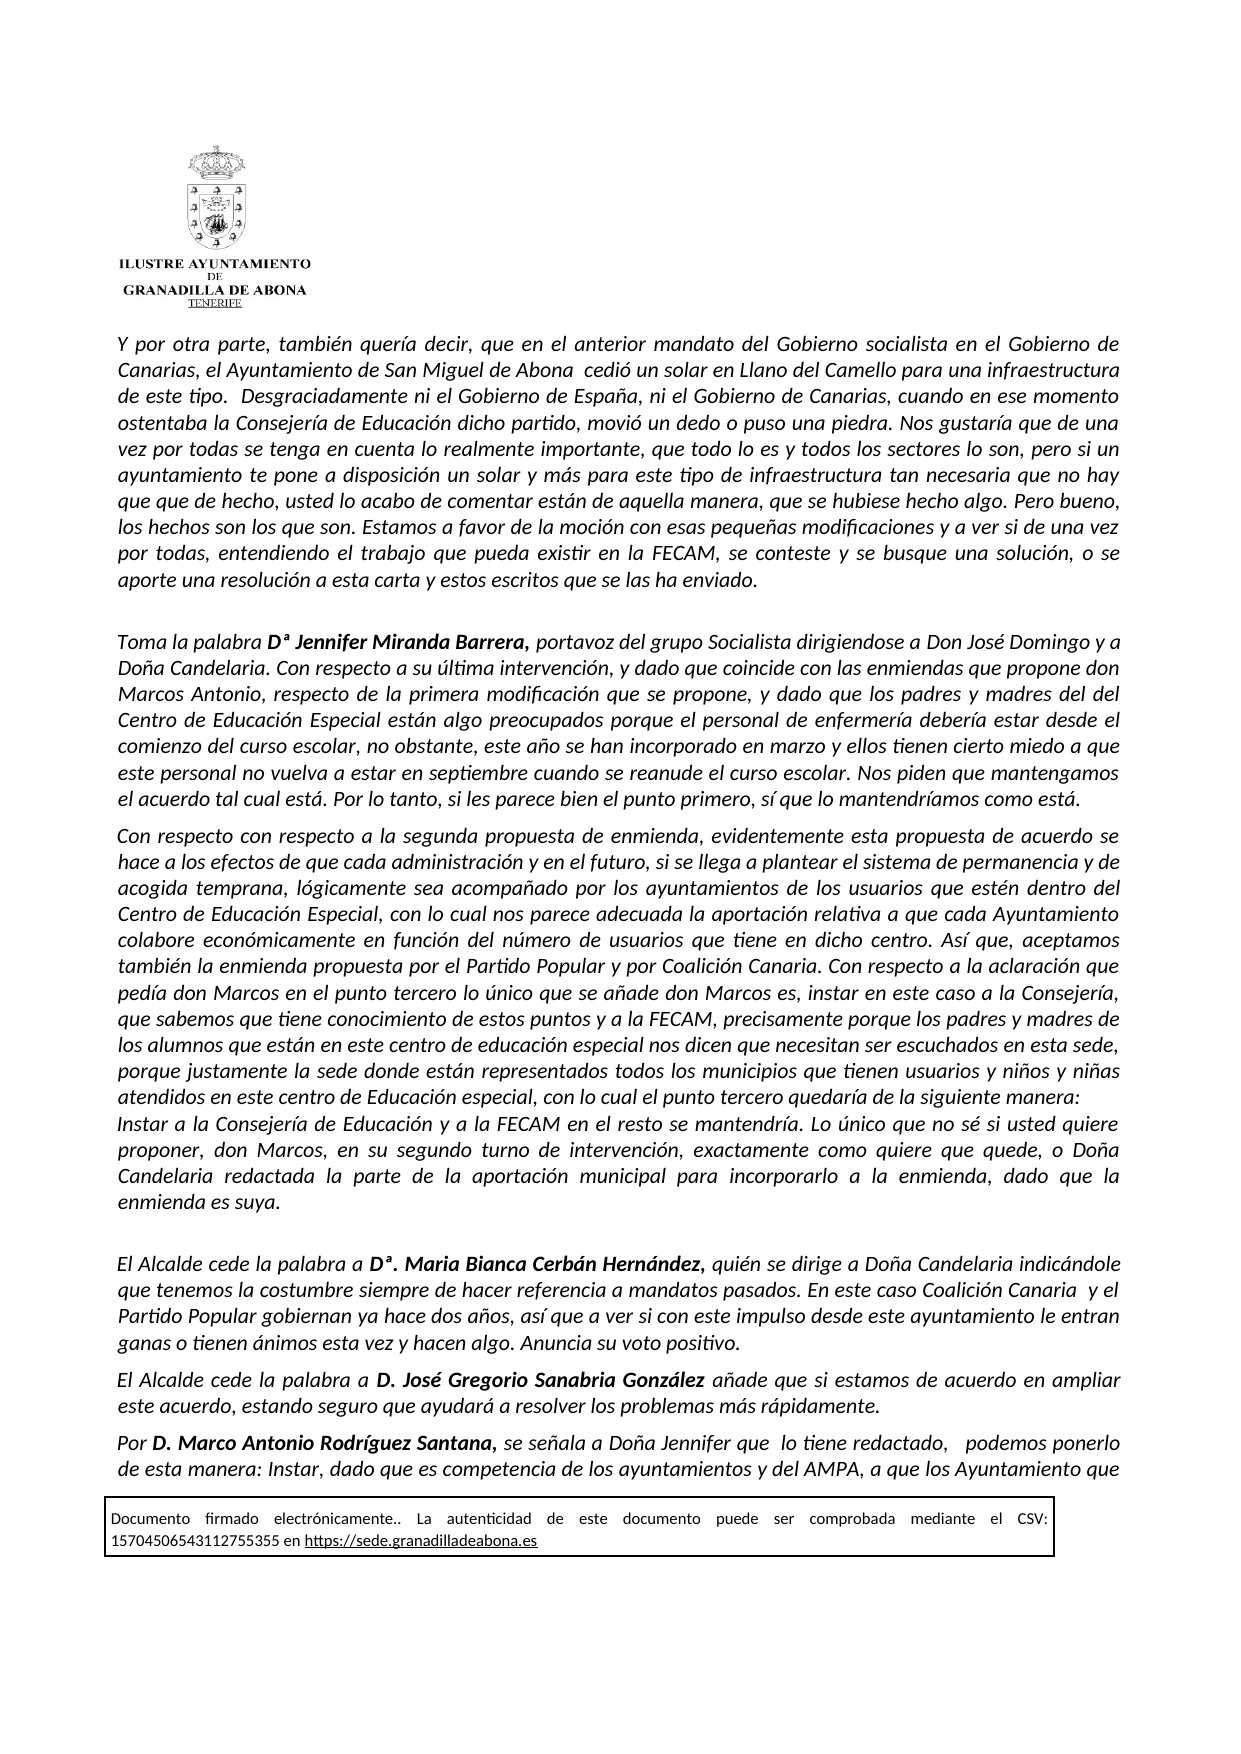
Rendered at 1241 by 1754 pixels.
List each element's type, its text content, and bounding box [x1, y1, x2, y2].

text Por D. Marco Antonio Rodríguez Santana, se señala a Doña Jennifer que lo tiene redactado, podemos ponerlo de esta manera: Instar, dado que es competencia de los ayuntamientos y del AMPA, a que los Ayuntamiento que [117, 1429, 1124, 1482]
text Instar a la Consejería de Educación y a la FECAM en el resto se mantendría. Lo único que no sé si usted quiere proponer, don Marcos, en su segundo turno de intervención, exactamente como quiere que quede, o Doña Candelaria redactada la parte de la aportación municipal para incorporarlo a la enmienda, dado que la enmienda es suya. [117, 1110, 1124, 1215]
text Con respecto con respecto a la segunda propuesta de enmienda, evidentemente esta propuesta de acuerdo se hace a los efectos de que cada administración y en el futuro, si se llega a plantear el sistema de permanencia y de acogida temprana, lógicamente sea acompañado por los ayuntamientos de los usuarios que estén dentro del Centro de Educación Especial, con lo cual nos parece adecuada la aportación relativa a que cada Ayuntamiento colabore económicamente en función del número de usuarios que tiene en dicho centro. Así que, aceptamos también la enmienda propuesta por el Partido Popular y por Coalición Canaria. Con respecto a la aclaración que pedía don Marcos en el punto tercero lo único que se añade don Marcos es, instar en este caso a la Consejería, que sabemos que tiene conocimiento de estos puntos y a la FECAM, precisamente porque los padres y madres de los alumnos que están en este centro de educación especial nos dicen que necesitan ser escuchados en esta sede, porque justamente la sede donde están representados todos los municipios que tienen usuarios y niños y niñas atendidos en este centro de Educación especial, con lo cual el punto tercero quedaría de la siguiente manera: [117, 822, 1124, 1110]
text Y por otra parte, también quería decir, que en el anterior mandato del Gobierno socialista en el Gobierno de Canarias, el Ayuntamiento de San Miguel de Abona cedió un solar en Llano del Camello para una infraestructura de este tipo. Desgraciadamente ni el Gobierno de España, ni el Gobierno de Canarias, cuando en ese momento ostentaba la Consejería de Educación dicho partido, movió un dedo o puso una piedra. Nos gustaría que de una vez por todas se tenga en cuenta lo realmente importante, que todo lo es y todos los sectores lo son, pero si un ayuntamiento te pone a disposición un solar y más para este tipo de infraestructura tan necesaria que no hay que que de hecho, usted lo acabo de comentar están de aquella manera, que se hubiese hecho algo. Pero bueno, los hechos son los que son. Estamos a favor de la moción con esas pequeñas modificaciones y a ver si de una vez por todas, entendiendo el trabajo que pueda existir en la FECAM, se conteste y se busque una solución, o se aporte una resolución a esta carta y estos escritos que se las ha enviado. [117, 331, 1124, 592]
text Toma la palabra Dª Jennifer Miranda Barrera, portavoz del grupo Socialista dirigiendose a Don José Domingo y a Doña Candelaria. Con respecto a su última intervención, y dado que coincide con las enmiendas que propone don Marcos Antonio, respecto de la primera modificación que se propone, y dado que los padres y madres del del Centro de Educación Especial están algo preocupados porque el personal de enfermería debería estar desde el comienzo del curso escolar, no obstante, este año se han incorporado en marzo y ellos tienen cierto miedo a que este personal no vuelva a estar en septiembre cuando se reanude el curso escolar. Nos piden que mantengamos el acuerdo tal cual está. Por lo tanto, si les parece bien el punto primero, sí que lo mantendríamos como está. [117, 628, 1124, 811]
text El Alcalde cede la palabra a D. José Gregorio Sanabria González añade que si estamos de acuerdo en ampliar este acuerdo, estando seguro que ayudará a resolver los problemas más rápidamente. [117, 1366, 1124, 1418]
text El Alcalde cede la palabra a Dª. Maria Bianca Cerbán Hernández, quién se dirige a Doña Candelaria indicándole que tenemos la costumbre siempre de hacer referencia a mandatos pasados. En este caso Coalición Canaria y el Partido Popular gobiernan ya hace dos años, así que a ver si con este impulso desde este ayuntamiento le entran ganas o tienen ánimos esta vez y hacen algo. Anuncia su voto positivo. [117, 1251, 1124, 1355]
